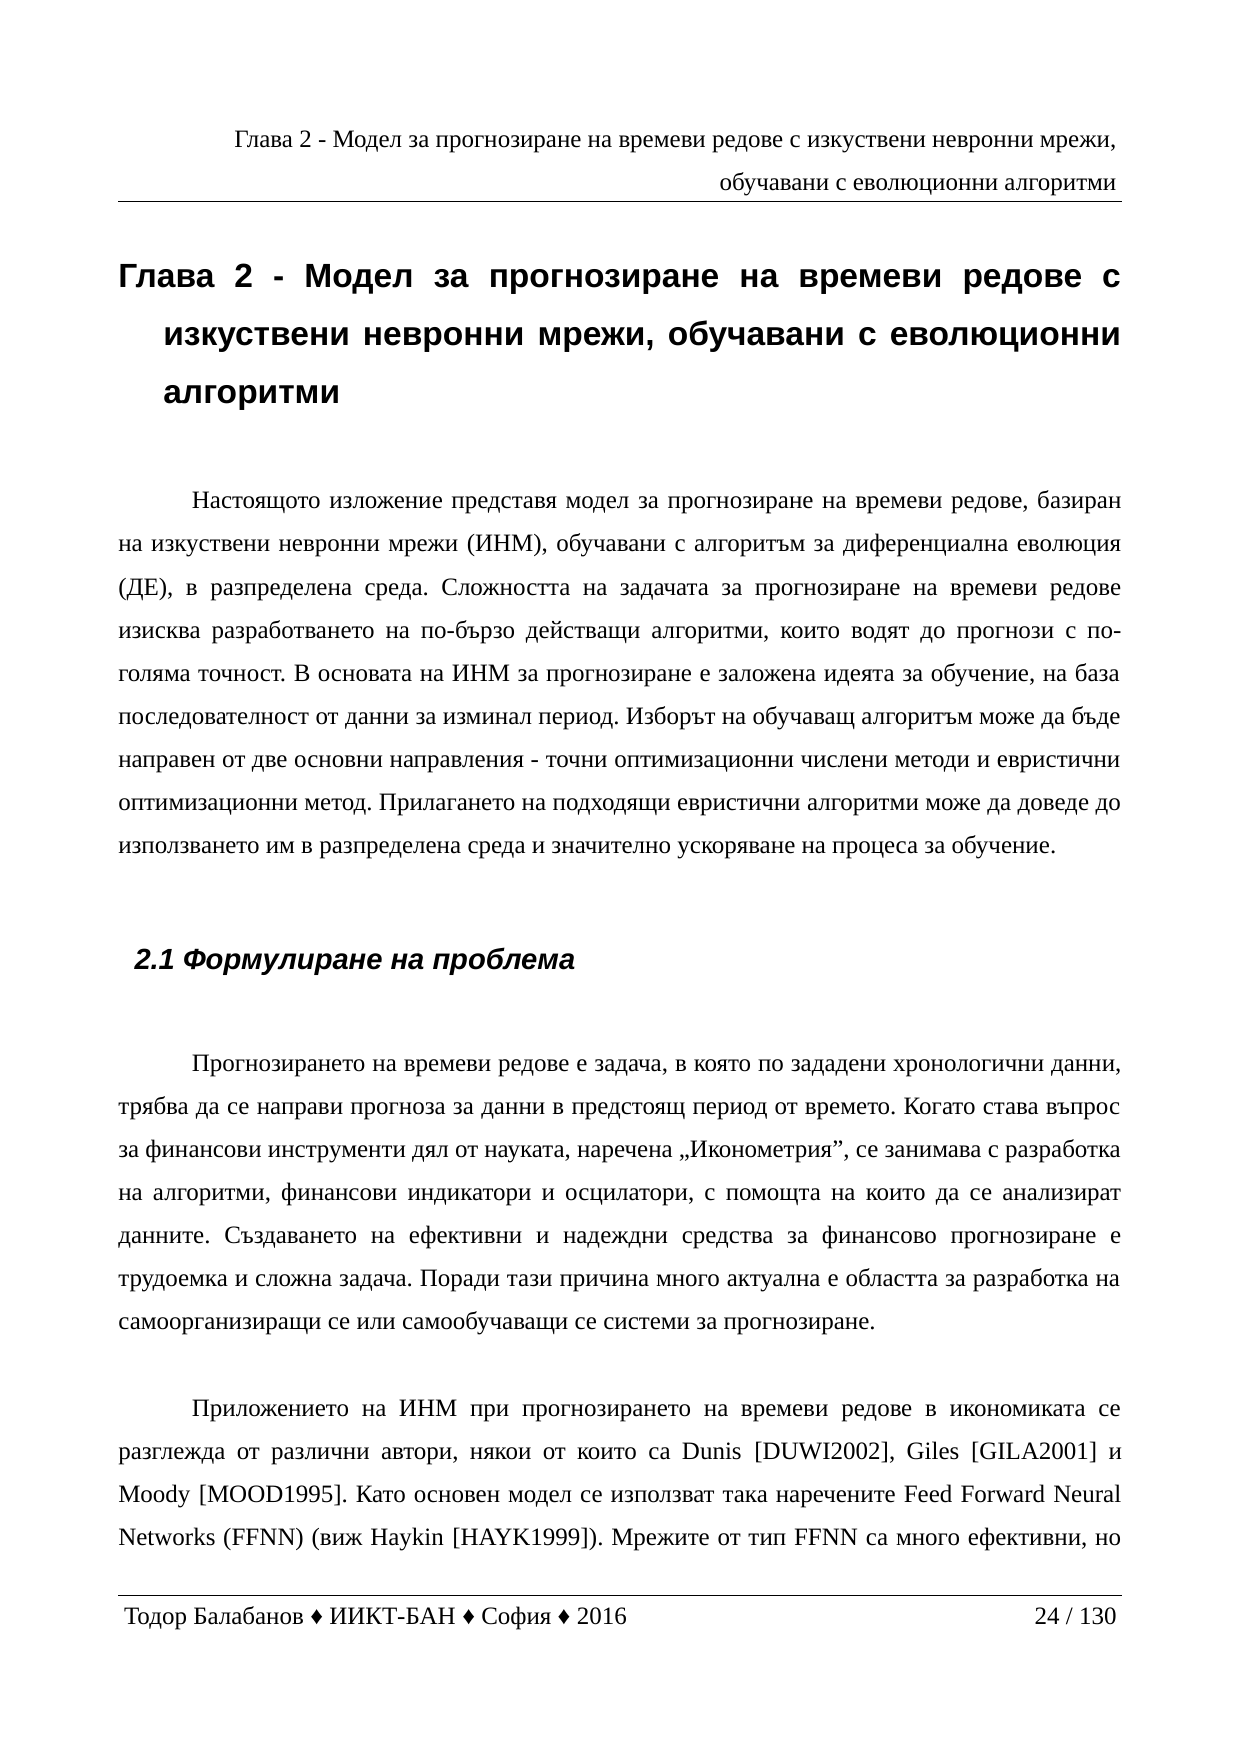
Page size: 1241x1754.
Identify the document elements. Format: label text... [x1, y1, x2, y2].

text Настоящото изложение представя модел за прогнозиране на времеви редове, базиран на изкуствени невронни мрежи (ИНМ), обучавани с алгоритъм за диференциална еволюция (ДЕ), в разпределена среда. Сложността на задачата за прогнозиране на времеви редове изисква разработването на по-бързо действащи алгоритми, които водят до прогнози с по-голяма точност. В основата на ИНМ за прогнозиране е заложена идеята за обучение, на база последователност от данни за изминал период. Изборът на обучаващ алгоритъм може да бъде направен от две основни направления - точни оптимизационни числени методи и евристични оптимизационни метод. Прилагането на подходящи евристични алгоритми може да доведе до използването им в разпределена среда и значително ускоряване на процеса за обучение. [118, 485, 1122, 859]
text Прогнозирането на времеви редове е задача, в която по зададени хронологични данни, трябва да се направи прогноза за данни в предстоящ период от времето. Когато става въпрос за финансови инструменти дял от науката, наречена „Иконометрия”, се занимава с разработка на алгоритми, финансови индикатори и осцилатори, с помощта на които да се анализират данните. Създаването на ефективни и надеждни средства за финансово прогнозиране е трудоемка и сложна задача. Поради тази причина много актуална е областта за разработка на самоорганизиращи се или самообучаващи се системи за прогнозиране. [118, 1048, 1122, 1335]
subtitle 2.1 Формулиране на проблема [118, 942, 1122, 975]
text Приложението на ИНМ при прогнозирането на времеви редове в икономиката се разглежда от различни автори, някои от които са Dunis [DUWI2002], Giles [GILA2001] и Moody [MOOD1995]. Като основен модел се използват така наречените Feed Forward Neural Networks (FFNN) (виж Haykin [HAYK1999]). Мрежите от тип FFNN са много ефективни, но [118, 1393, 1122, 1551]
subtitle Глава 2 - Модел за прогнозиране на времеви редове с изкуствени невронни мрежи, обучавани с еволюционни алгоритми [118, 256, 1122, 411]
